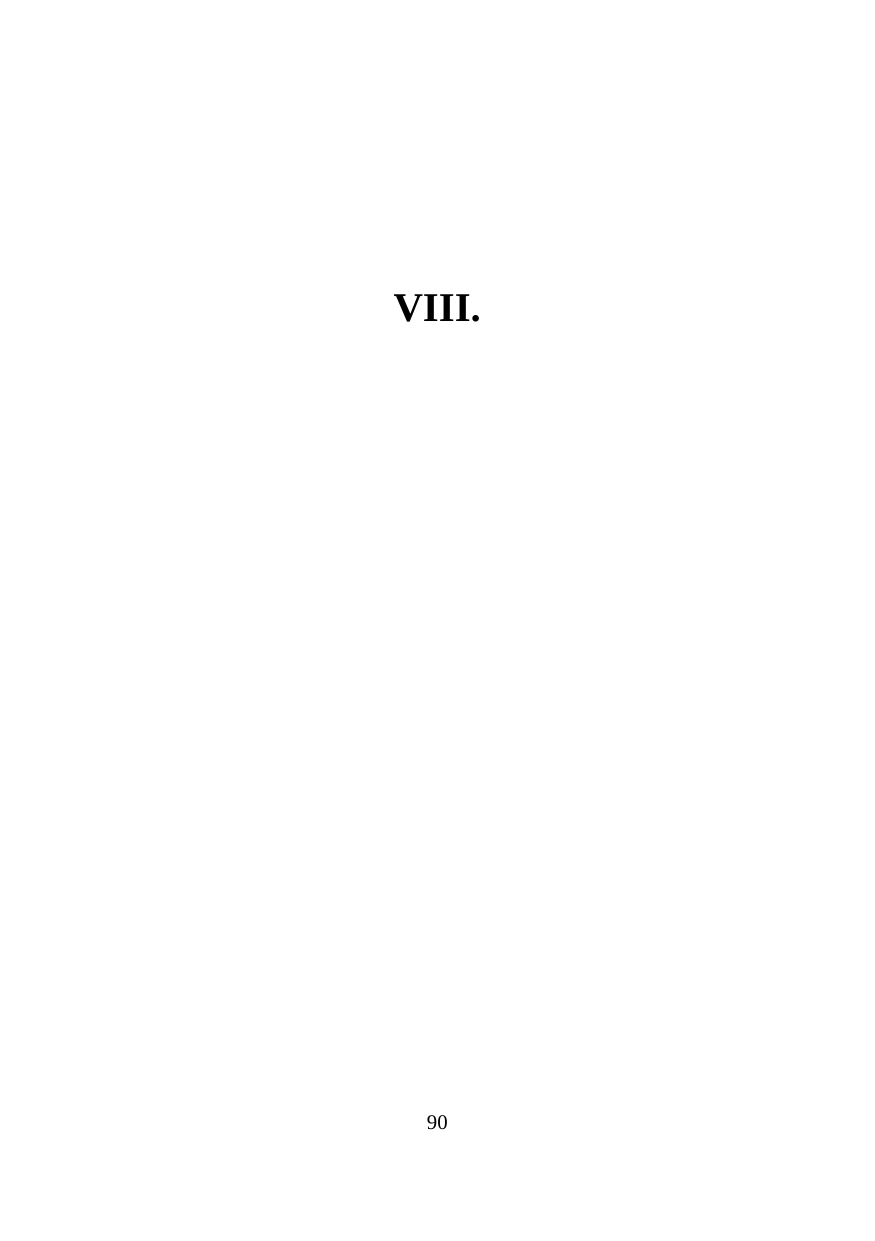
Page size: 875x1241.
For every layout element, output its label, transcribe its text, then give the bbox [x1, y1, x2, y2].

subtitle VIII. [106, 283, 768, 330]
